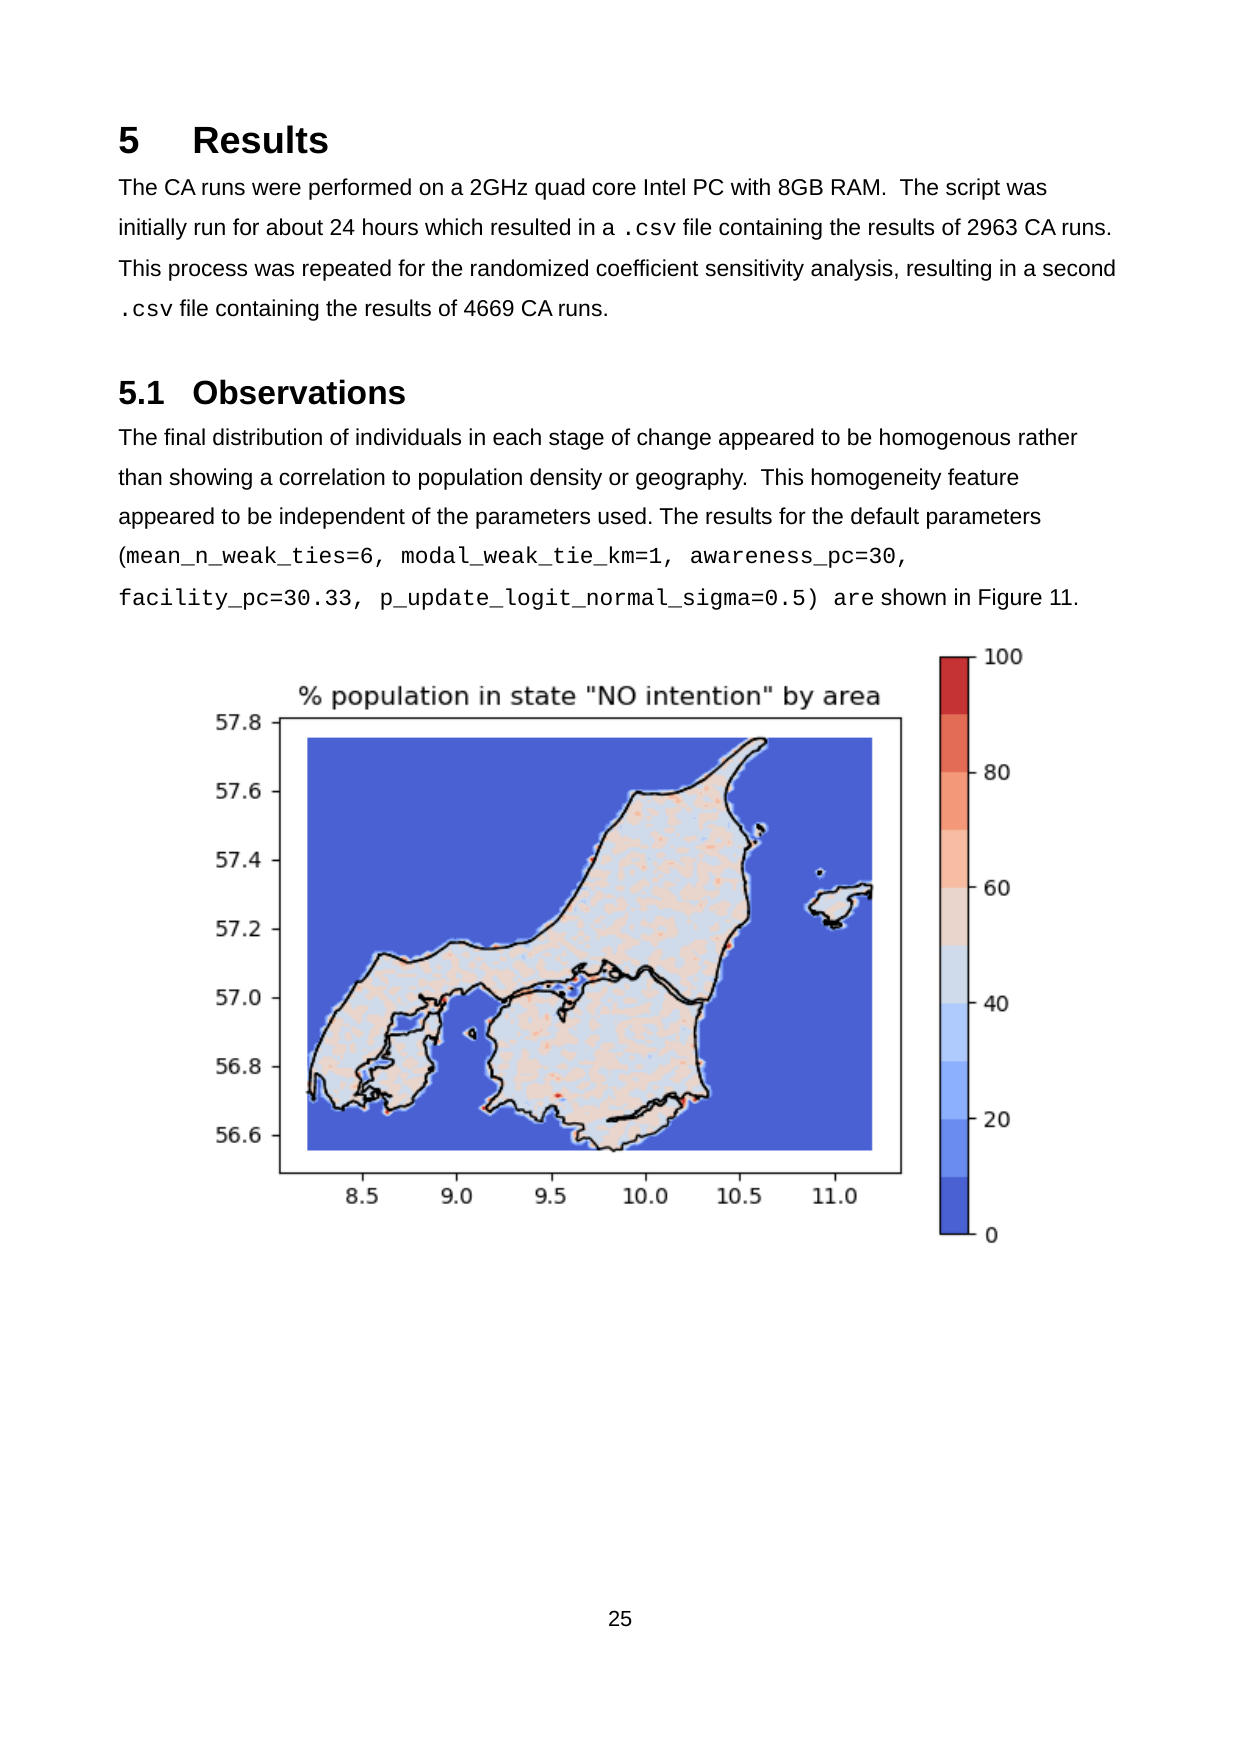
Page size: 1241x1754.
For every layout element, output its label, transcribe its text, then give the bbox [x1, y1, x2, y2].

subtitle Results [118, 118, 1122, 162]
text The CA runs were performed on a 2GHz quad core Intel PC with 8GB RAM. The script was initially run for about 24 hours which resulted in a .csv file containing the results of 2963 CA runs. This process was repeated for the randomized coefficient sensitivity analysis, resulting in a second .csv file containing the results of 4669 CA runs. [118, 174, 1122, 323]
subtitle Observations [118, 373, 1122, 411]
picture [209, 641, 1032, 1254]
text The final distribution of individuals in each stage of change appeared to be homogenous rather than showing a correlation to population density or geography. This homogeneity feature appeared to be independent of the parameters used. The results for the default parameters (mean_n_weak_ties=6, modal_weak_tie_km=1, awareness_pc=30, facility_pc=30.33, p_update_logit_normal_sigma=0.5) are shown in Figure 11. [118, 424, 1122, 612]
